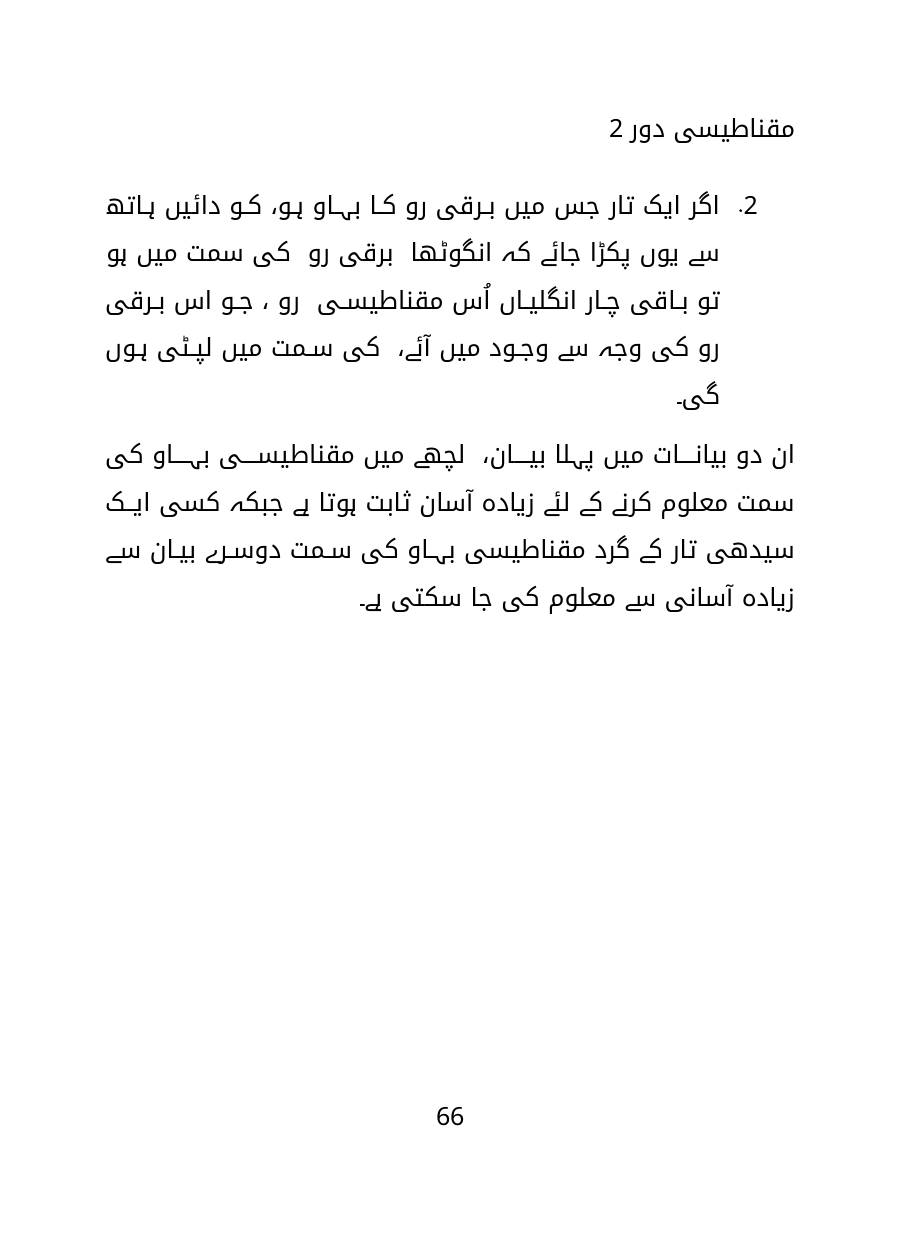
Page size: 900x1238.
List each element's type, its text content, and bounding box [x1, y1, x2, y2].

list اگر ایک تار جس میں برقی رو کا بہاو ہو، کو دائیں ہاتھ سے یوں پکڑا جائے کہ انگوٹھا برقی رو کی سمت میں ہو تو باقی چار انگلیاں اُس مقناطیسی رو ، جو اس برقی رو کی وجہ سے وجود میں آئے، کی سمت میں لپٹی ہوں گی۔ [105, 182, 757, 419]
text ان دو بیانات میں پہلا بیان، لچھے میں مقناطیسی بہاو کی سمت معلوم کرنے کے لئے زیادہ آسان ثابت ہوتا ہے جبکہ کسی ایک سیدھی تار کے گرد مقناطیسی بہاو کی سمت دوسرے بیان سے زیادہ آسانی سے معلوم کی جا سکتی ہے۔ [105, 432, 795, 621]
